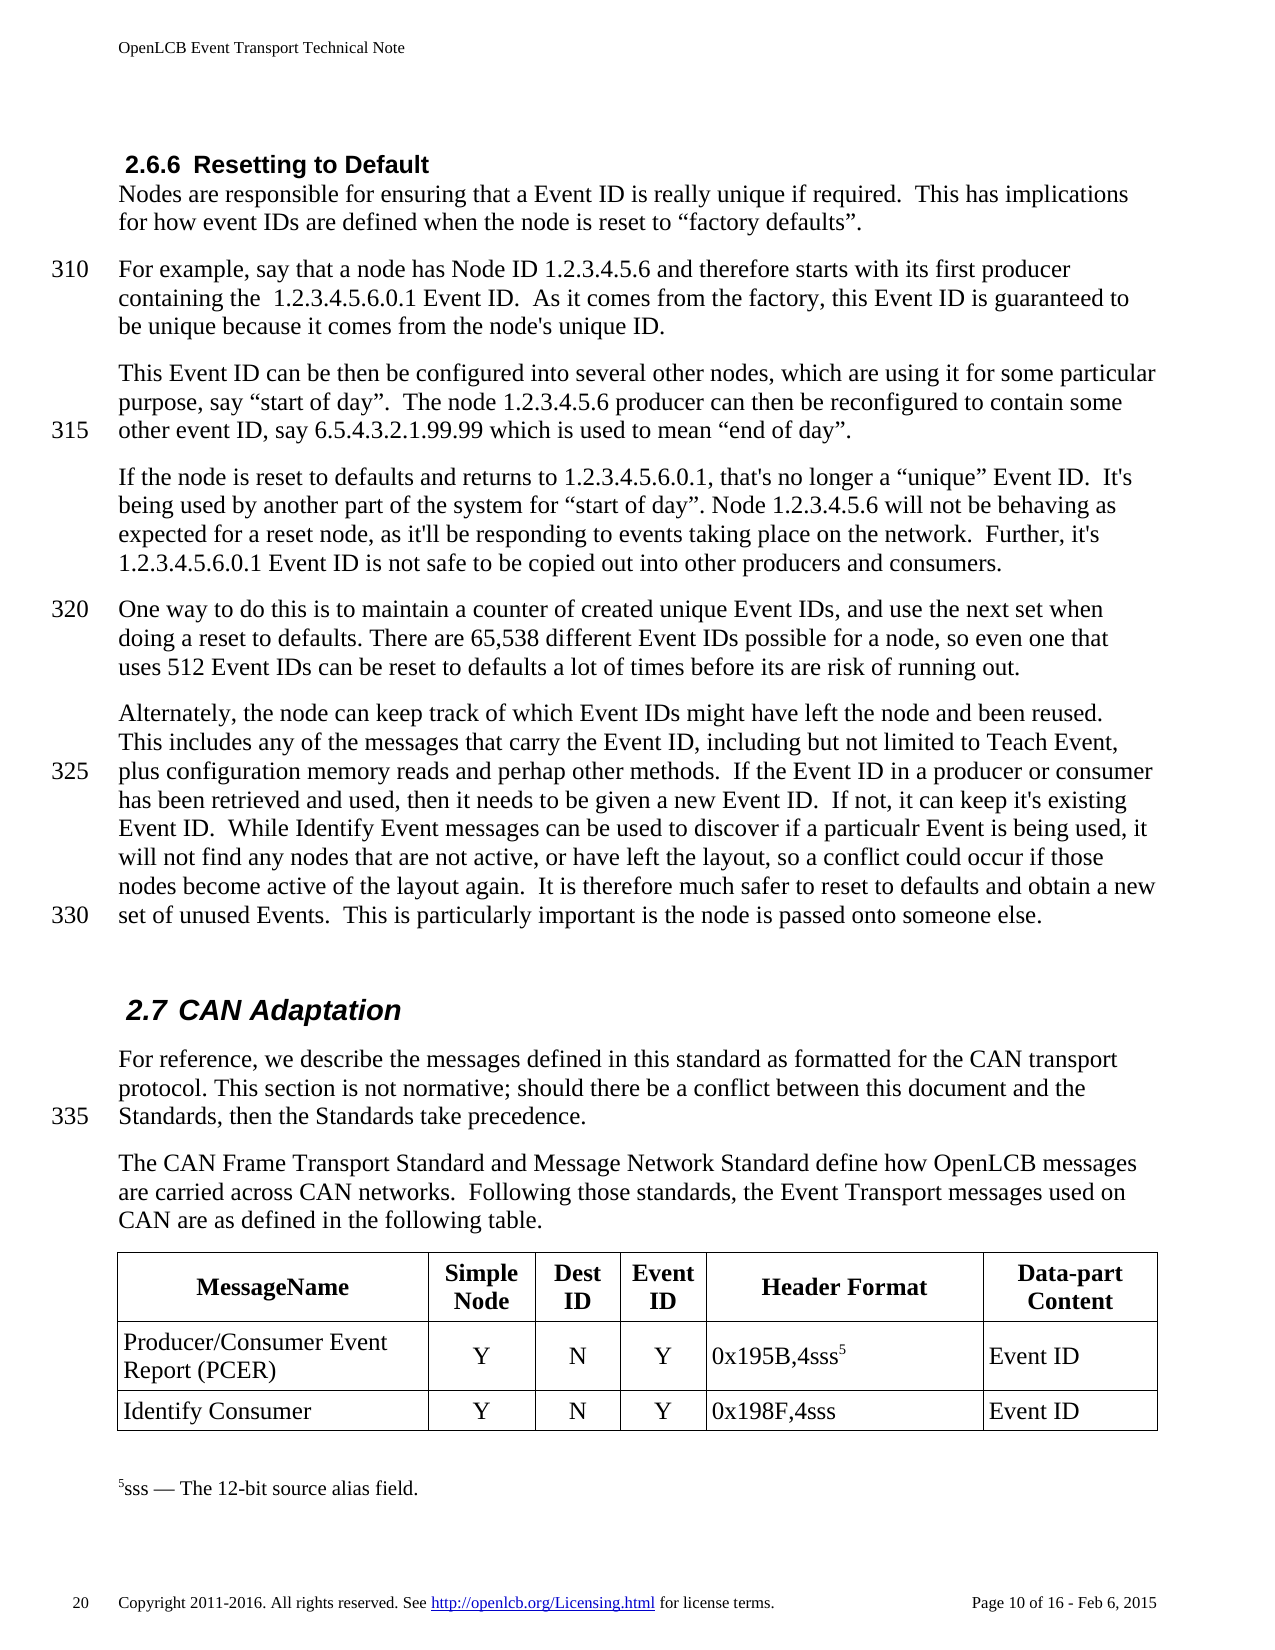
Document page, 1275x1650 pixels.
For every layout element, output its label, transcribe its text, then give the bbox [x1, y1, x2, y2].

table_cell Y [621, 1322, 706, 1390]
table_header Data-part Content [984, 1253, 1157, 1321]
table_header Simple Node [429, 1253, 535, 1321]
table_header Header Format [707, 1253, 983, 1321]
text The CAN Frame Transport Standard and Message Network Standard define how OpenLCB messages are carried across CAN networks. Following those standards, the Event Transport messages used on CAN are as defined in the following table. [118, 1148, 1157, 1234]
subtitle CAN Adaptation [118, 993, 1157, 1026]
table_cell Y [429, 1322, 535, 1390]
text Alternately, the node can keep track of which Event IDs might have left the node and been reused. This includes any of the messages that carry the Event ID, including but not limited to Teach Event, plus configuration memory reads and perhap other methods. If the Event ID in a producer or consumer has been retrieved and used, then it needs to be given a new Event ID. If not, it can keep it's existing Event ID. While Identify Event messages can be used to discover if a particualr Event is being used, it will not find any nodes that are not active, or have left the layout, so a conflict could occur if those nodes become active of the layout again. It is therefore much safer to reset to defaults and obtain a new set of unused Events. This is particularly important is the node is passed onto someone else. [118, 698, 1157, 928]
text Nodes are responsible for ensuring that a Event ID is really unique if required. This has implications for how event IDs are defined when the node is reset to “factory defaults”. [118, 179, 1157, 236]
table_cell Event ID [984, 1391, 1157, 1430]
table_cell 0x198F,4sss [707, 1391, 983, 1430]
text This Event ID can be then be configured into several other nodes, which are using it for some particular purpose, say “start of day”. The node 1.2.3.4.5.6 producer can then be reconfigured to contain some other event ID, say 6.5.4.3.2.1.99.99 which is used to mean “end of day”. [118, 358, 1157, 444]
table_cell 0x195B,4sss [707, 1322, 983, 1390]
table_cell Event ID [984, 1322, 1157, 1390]
text For reference, we describe the messages defined in this standard as formatted for the CAN transport protocol. This section is not normative; should there be a conflict between this document and the Standards, then the Standards take precedence. [118, 1044, 1157, 1130]
table_cell Y [429, 1391, 535, 1430]
table_header MessageName [118, 1253, 428, 1321]
table_cell Producer/Consumer Event Report (PCER) [118, 1322, 428, 1390]
text If the node is reset to defaults and returns to 1.2.3.4.5.6.0.1, that's no longer a “unique” Event ID. It's being used by another part of the system for “start of day”. Node 1.2.3.4.5.6 will not be behaving as expected for a reset node, as it'll be responding to events taking place on the network. Further, it's 1.2.3.4.5.6.0.1 Event ID is not safe to be copied out into other producers and consumers. [118, 462, 1157, 577]
table_cell N [536, 1322, 620, 1390]
table_cell Y [621, 1391, 706, 1430]
text For example, say that a node has Node ID 1.2.3.4.5.6 and therefore starts with its first producer containing the 1.2.3.4.5.6.0.1 Event ID. As it comes from the factory, this Event ID is guaranteed to be unique because it comes from the node's unique ID. [118, 254, 1157, 340]
table_cell N [536, 1391, 620, 1430]
table_header Dest ID [536, 1253, 620, 1321]
subtitle Resetting to Default [118, 150, 1157, 179]
table_cell Identify Consumer [118, 1391, 428, 1430]
table_header Event ID [621, 1253, 706, 1321]
text One way to do this is to maintain a counter of created unique Event IDs, and use the next set when doing a reset to defaults. There are 65,538 different Event IDs possible for a node, so even one that uses 512 Event IDs can be reset to defaults a lot of times before its are risk of running out. [118, 594, 1157, 681]
